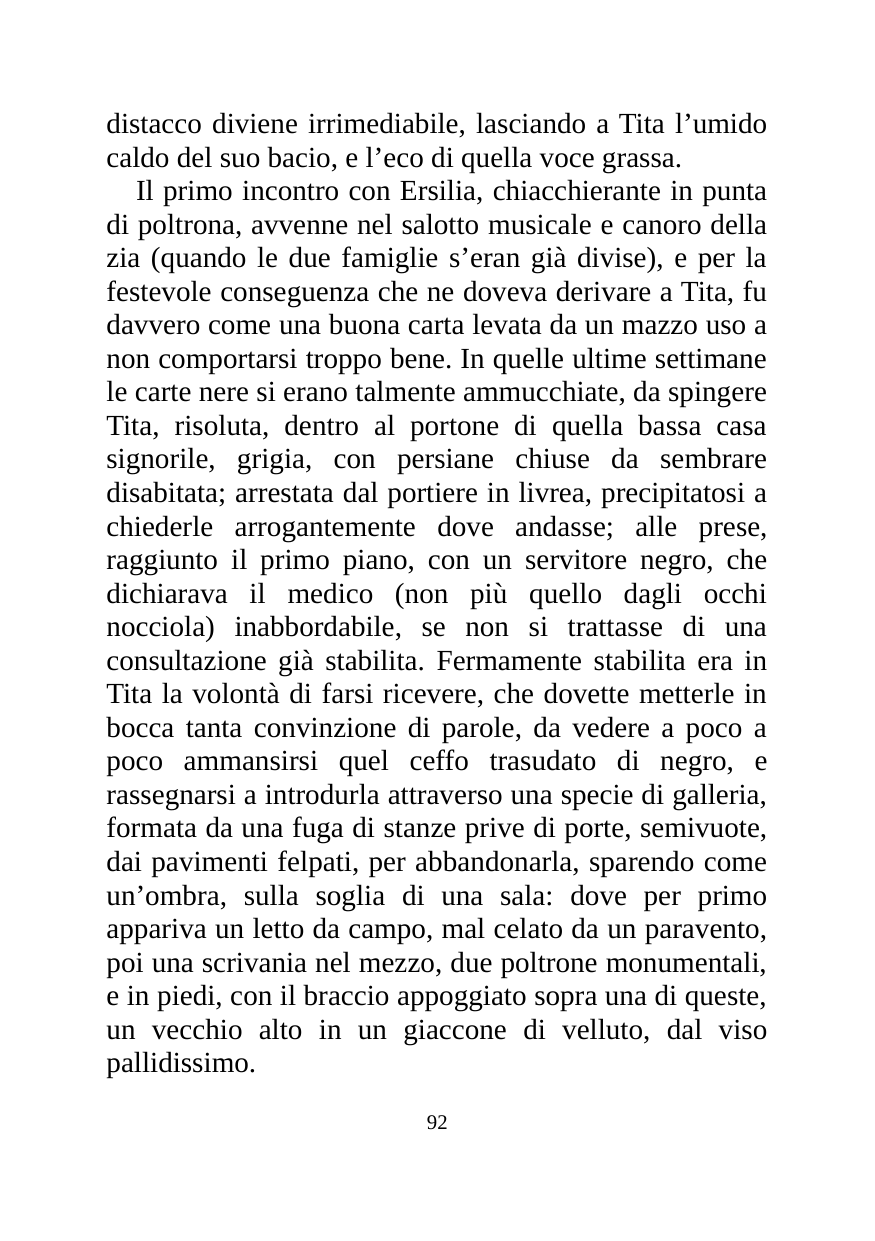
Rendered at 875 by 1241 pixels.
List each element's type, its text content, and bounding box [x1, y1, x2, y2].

text distacco diviene irrimediabile, lasciando a Tita l’umido caldo del suo bacio, e l’eco di quella voce grassa. [106, 106, 768, 173]
text Il primo incontro con Ersilia, chiacchierante in punta di poltrona, avvenne nel salotto musicale e canoro della zia (quando le due famiglie s’eran già divise), e per la festevole conseguenza che ne doveva derivare a Tita, fu davvero come una buona carta levata da un mazzo uso a non comportarsi troppo bene. In quelle ultime settimane le carte nere si erano talmente ammucchiate, da spingere Tita, risoluta, dentro al portone di quella bassa casa signorile, grigia, con persiane chiuse da sembrare disabitata; arrestata dal portiere in livrea, precipitatosi a chiederle arrogantemente dove andasse; alle prese, raggiunto il primo piano, con un servitore negro, che dichiarava il medico (non più quello dagli occhi nocciola) inabbordabile, se non si trattasse di una consultazione già stabilita. Fermamente stabilita era in Tita la volontà di farsi ricevere, che dovette metterle in bocca tanta convinzione di parole, da vedere a poco a poco ammansirsi quel ceffo trasudato di negro, e rassegnarsi a introdurla attraverso una specie di galleria, formata da una fuga di stanze prive di porte, semivuote, dai pavimenti felpati, per abbandonarla, sparendo come un’ombra, sulla soglia di una sala: dove per primo appariva un letto da campo, mal celato da un paravento, poi una scrivania nel mezzo, due poltrone monumentali, e in piedi, con il braccio appoggiato sopra una di queste, un vecchio alto in un giaccone di velluto, dal viso pallidissimo. [106, 173, 768, 1079]
